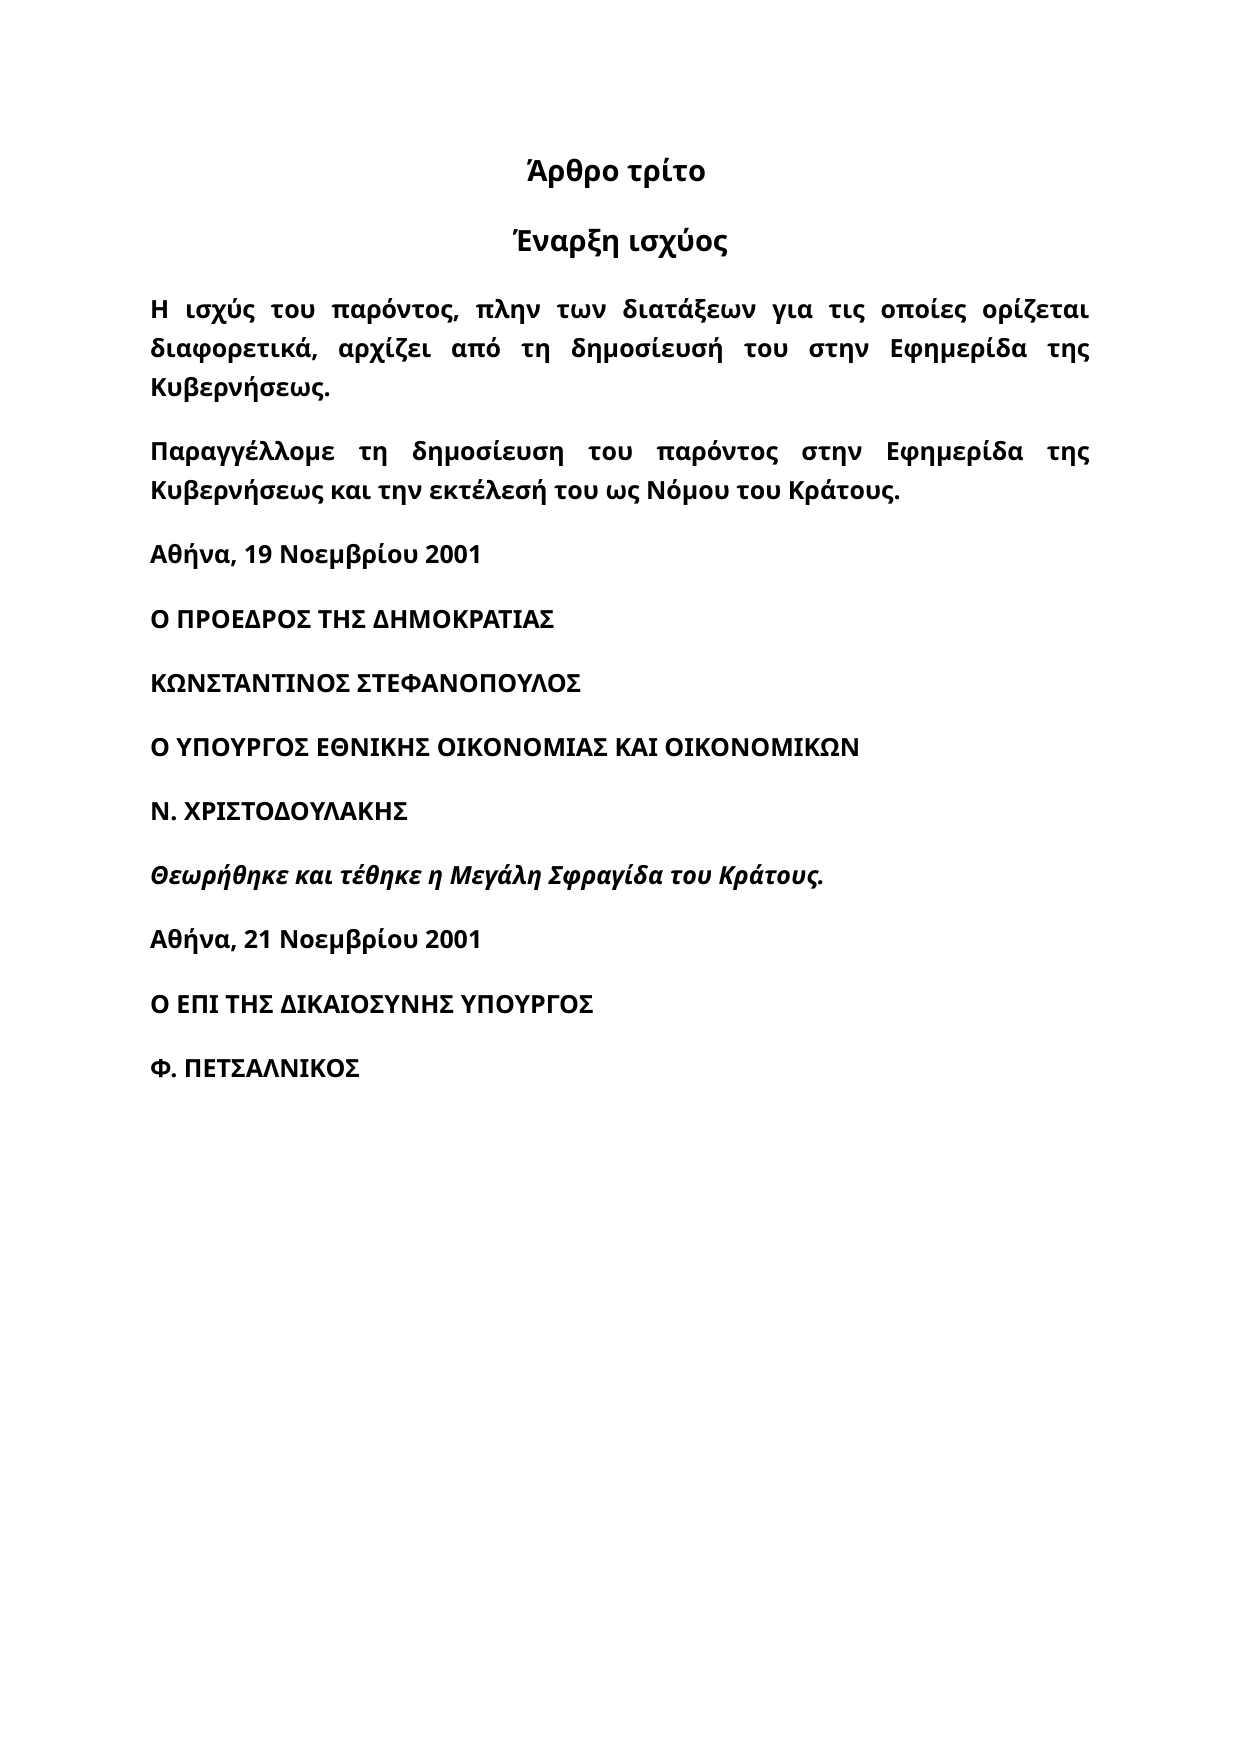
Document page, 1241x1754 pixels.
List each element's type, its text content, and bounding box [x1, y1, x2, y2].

text ΚΩΝΣΤΑΝΤΙΝΟΣ ΣΤΕΦΑΝΟΠΟΥΛΟΣ [150, 665, 1090, 699]
text Φ. ΠΕΤΣΑΛΝΙΚΟΣ [150, 1050, 1090, 1084]
subtitle Άρθρο τρίτο [150, 150, 1090, 190]
text Ο ΥΠΟΥΡΓΟΣ ΕΘΝΙΚΗΣ ΟΙΚΟΝΟΜΙΑΣ ΚΑΙ ΟΙΚΟΝΟΜΙΚΩΝ [150, 729, 1090, 764]
text Αθήνα, 21 Νοεμβρίου 2001 [150, 922, 1090, 956]
text Παραγγέλλομε τη δημοσίευση του παρόντος στην Εφημερίδα της Κυβερνήσεως και την εκτέλεσή του ως Νόμου του Κράτους. [150, 434, 1090, 507]
text Θεωρήθηκε και τέθηκε η Μεγάλη Σφραγίδα του Κράτους. [150, 858, 1090, 892]
text Ο ΠΡΟΕΔΡΟΣ ΤΗΣ ΔΗΜΟΚΡΑΤΙΑΣ [150, 601, 1090, 635]
text Η ισχύς του παρόντος, πλην των διατάξεων για τις οποίες ορίζεται διαφορετικά, αρχίζει από τη δημοσίευσή του στην Εφημερίδα της Κυβερνήσεως. [150, 291, 1090, 404]
text Ο ΕΠΙ ΤΗΣ ΔΙΚΑΙΟΣΥΝΗΣ ΥΠΟΥΡΓΟΣ [150, 986, 1090, 1020]
text Αθήνα, 19 Νοεμβρίου 2001 [150, 537, 1090, 571]
text Ν. ΧΡΙΣΤΟΔΟΥΛΑΚΗΣ [150, 794, 1090, 828]
subtitle Έναρξη ισχύος [150, 221, 1090, 260]
